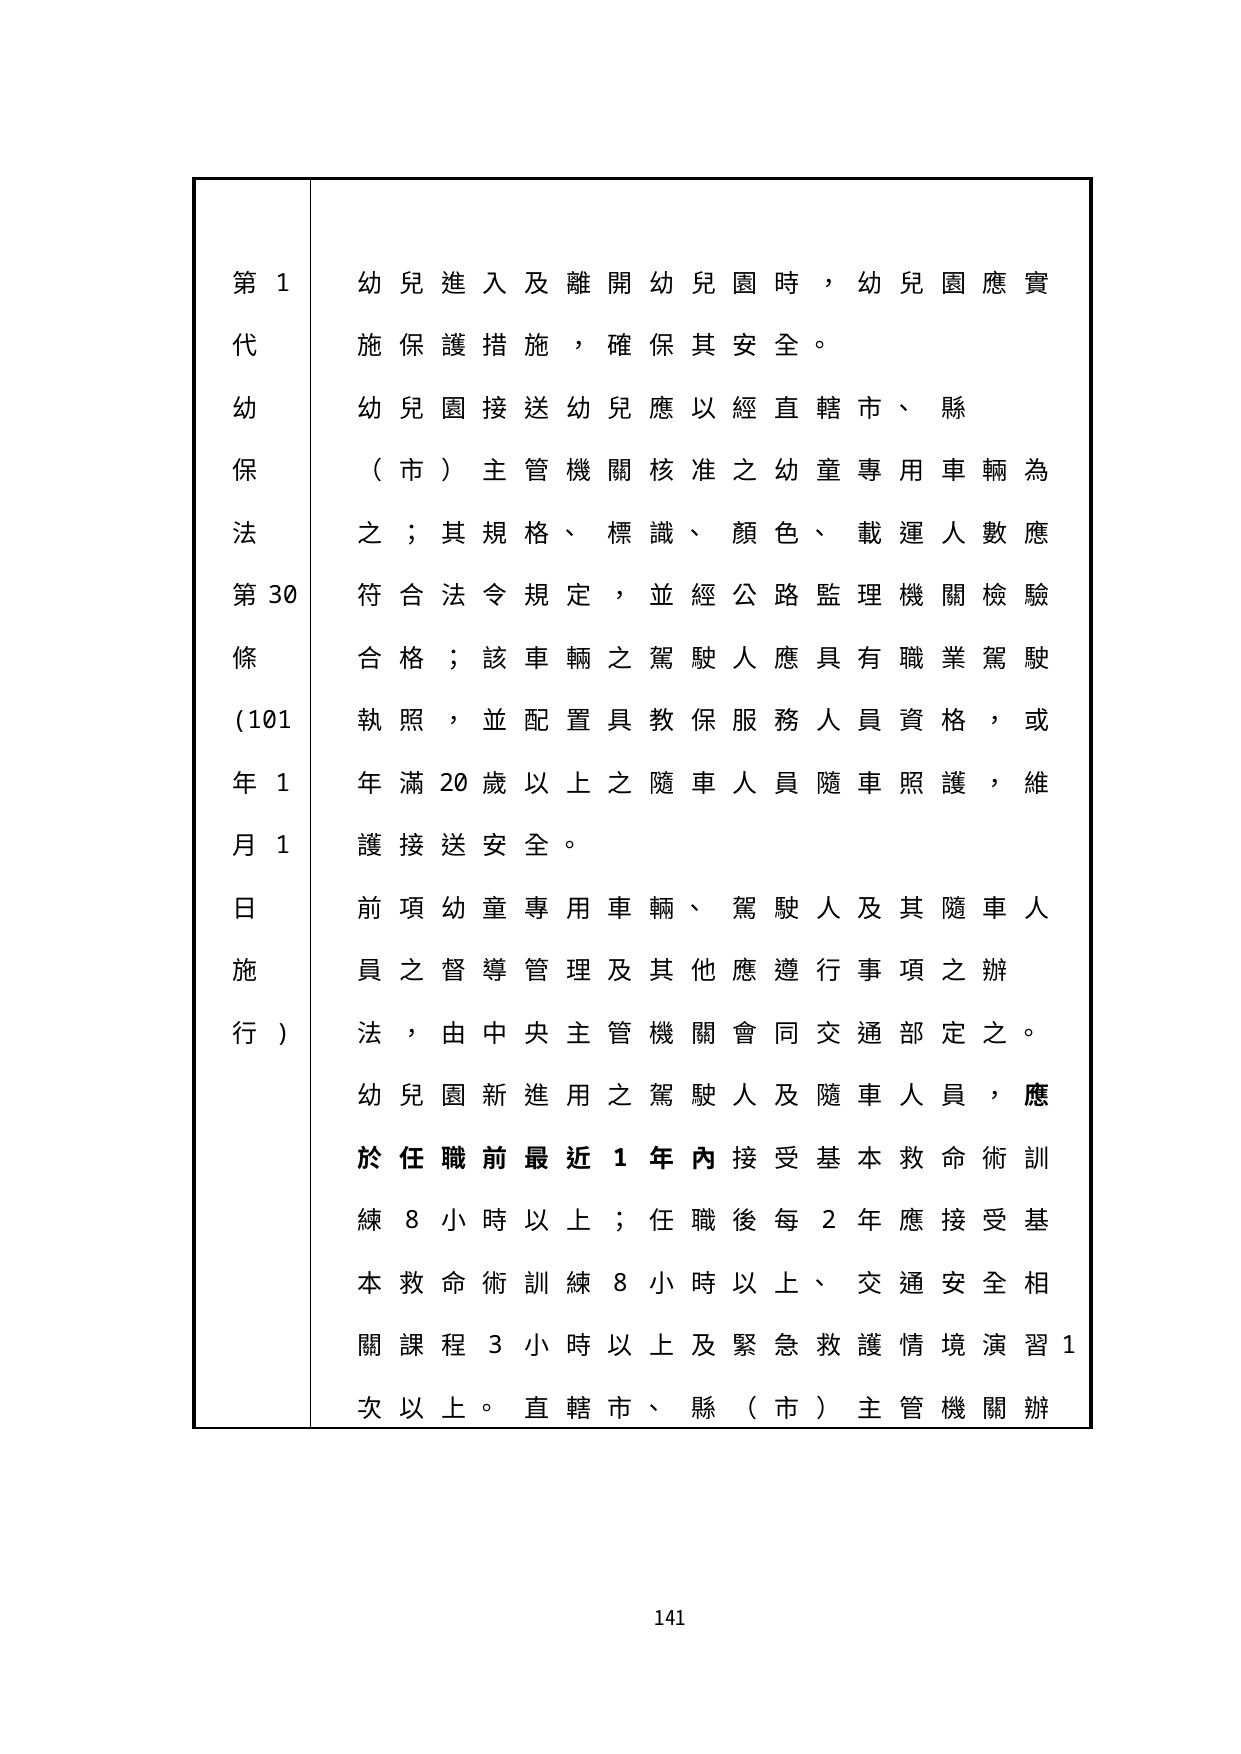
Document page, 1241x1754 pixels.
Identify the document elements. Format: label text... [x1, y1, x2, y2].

table_header 第1代幼保法第30條 (101年1月1日施行) [196, 180, 310, 1427]
table_header 幼兒進入及離開幼兒園時，幼兒園應實施保護措施，確保其安全。 幼兒園接送幼兒應以經直轄市、縣（市）主管機關核准之幼童專用車輛為之；其規格、標識、顏色、載運人數應符合法令規定，並經公路監理機關檢驗合格；該車輛之駕駛人應具有職業駕駛執照，並配置具教保服務人員資格，或年滿20歲以上之隨車人員隨車照護，維護接送安全。 前項幼童專用車輛、駕駛人及其隨車人員之督導管理及其他應遵行事項之辦法，由中央主管機關會同交通部定之。 幼兒園新進用之駕駛人及隨車人員，應於任職前最近1年內接受基本救命術訓練8小時以上；任職後每2年應接受基本救命術訓練8小時以上、交通安全相關課程3小時以上及緊急救護情境演習1次以上。直轄市、縣（市）主管機關辦 [311, 180, 1089, 1427]
